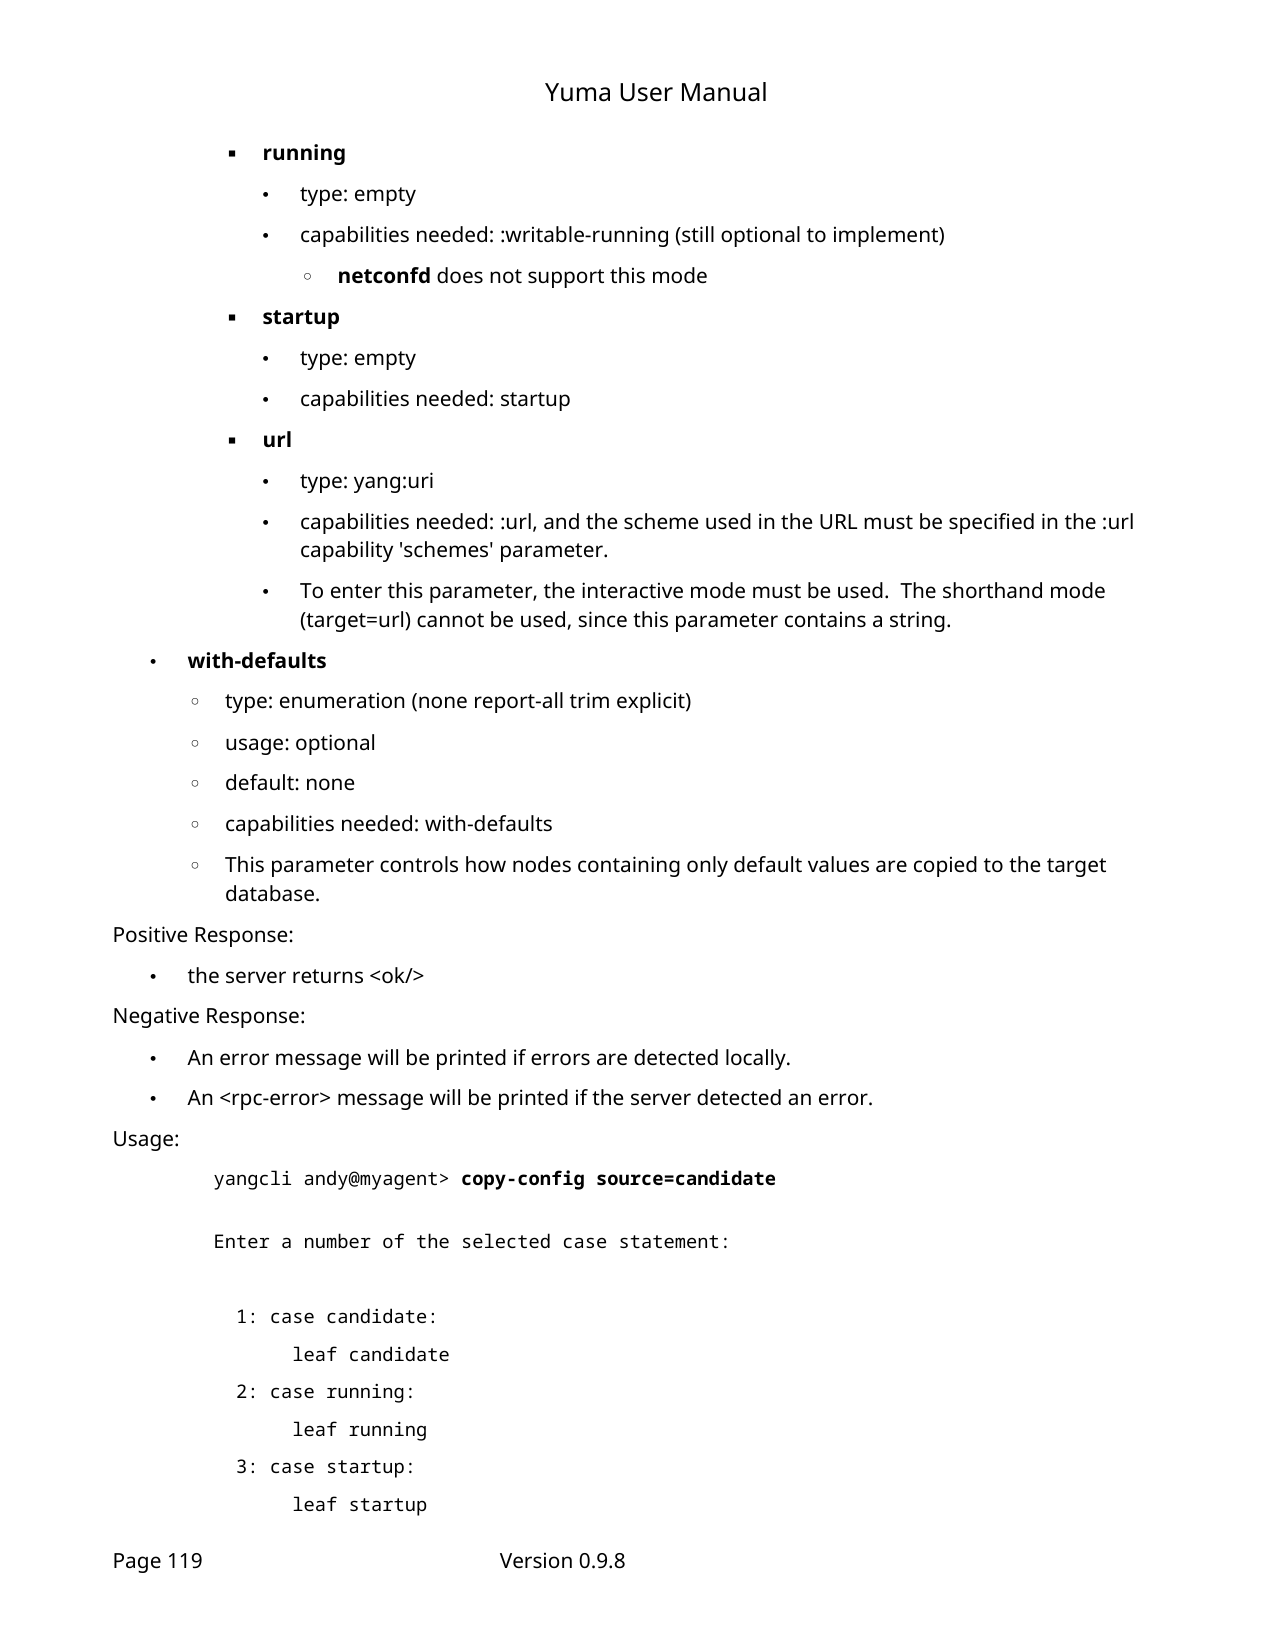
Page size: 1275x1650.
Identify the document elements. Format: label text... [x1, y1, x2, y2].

list An <rpc-error> message will be printed if the server detected an error. [150, 1083, 1200, 1112]
text leaf candidate [139, 1341, 1200, 1366]
list running [225, 138, 1200, 167]
text Enter a number of the selected case statement: [139, 1228, 1200, 1254]
list url [225, 425, 1200, 453]
list with-defaults [150, 646, 1200, 674]
text 3: case startup: [139, 1453, 1200, 1479]
list default: none [187, 768, 1200, 797]
list This parameter controls how nodes containing only default values are copied to the target database. [187, 850, 1200, 907]
list startup [225, 302, 1200, 331]
text Positive Response: [112, 920, 1200, 948]
text 2: case running: [139, 1378, 1200, 1404]
list capabilities needed: :url, and the scheme used in the URL must be specified in the :url capability 'schemes' parameter. [262, 507, 1200, 564]
text 1: case candidate: [139, 1303, 1200, 1329]
list type: empty [262, 343, 1200, 372]
list capabilities needed: with-defaults [187, 809, 1200, 838]
list capabilities needed: :writable-running (still optional to implement) [262, 220, 1200, 249]
list capabilities needed: startup [262, 384, 1200, 413]
list To enter this parameter, the interactive mode must be used. The shorthand mode (target=url) cannot be used, since this parameter contains a string. [262, 576, 1200, 633]
list the server returns <ok/> [150, 961, 1200, 989]
list An error message will be printed if errors are detected locally. [150, 1043, 1200, 1071]
list type: enumeration (none report-all trim explicit) [187, 687, 1200, 715]
text leaf startup [139, 1491, 1200, 1516]
list netconfd does not support this mode [300, 261, 1200, 290]
list type: yang:uri [262, 466, 1200, 494]
text Usage: [112, 1124, 1200, 1153]
text Negative Response: [112, 1002, 1200, 1030]
list usage: optional [187, 728, 1200, 756]
text leaf running [139, 1416, 1200, 1441]
text yangcli andy@myagent> copy-config source=candidate [139, 1165, 1200, 1216]
list type: empty [262, 179, 1200, 208]
